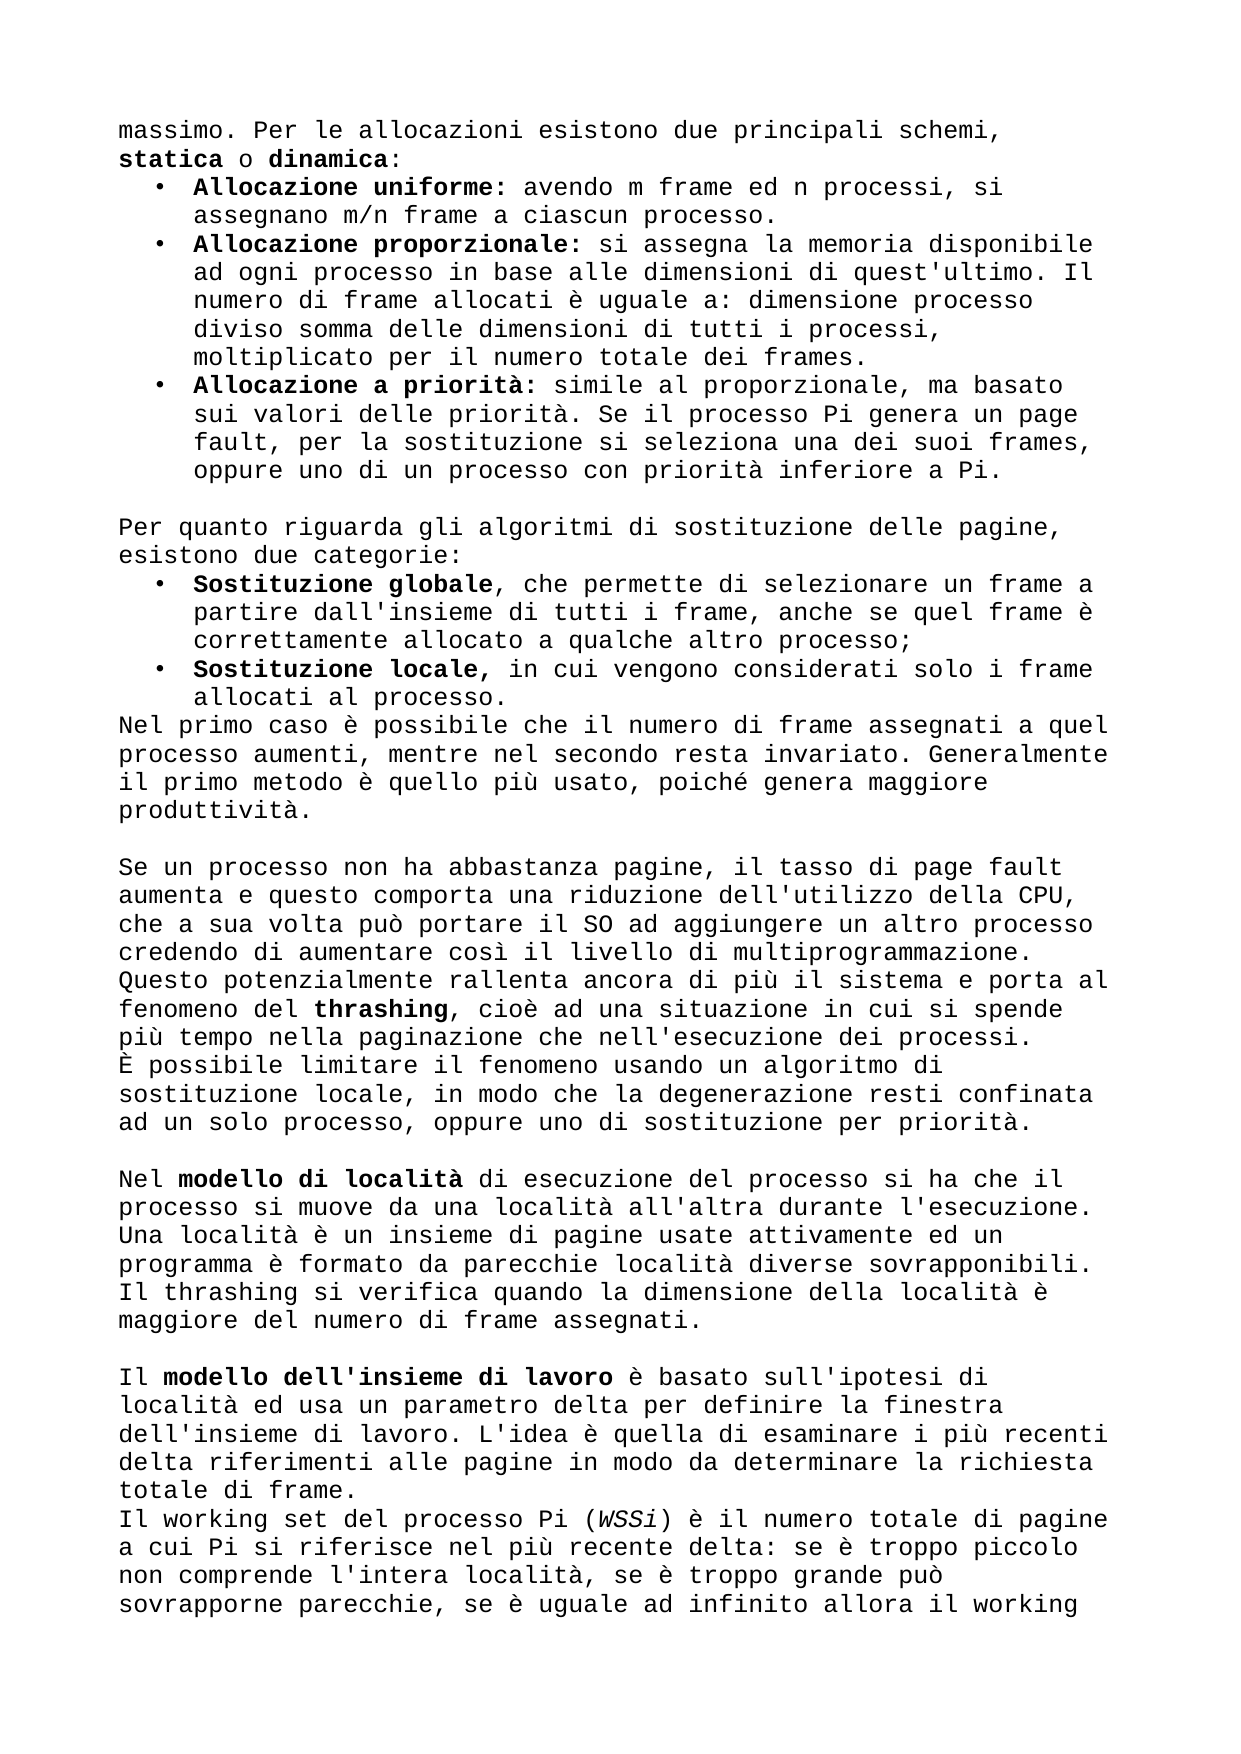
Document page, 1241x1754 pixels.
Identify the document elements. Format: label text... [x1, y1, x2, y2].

text È possibile limitare il fenomeno usando un algoritmo di sostituzione locale, in modo che la degenerazione resti confinata ad un solo processo, oppure uno di sostituzione per priorità. [118, 1053, 1122, 1138]
text Il modello dell'insieme di lavoro è basato sull'ipotesi di località ed usa un parametro delta per definire la finestra dell'insieme di lavoro. L'idea è quella di esaminare i più recenti delta riferimenti alle pagine in modo da determinare la richiesta totale di frame. [118, 1365, 1122, 1506]
text Questo potenzialmente rallenta ancora di più il sistema e porta al fenomeno del thrashing, cioè ad una situazione in cui si spende più tempo nella paginazione che nell'esecuzione dei processi. [118, 968, 1122, 1053]
text Per quanto riguarda gli algoritmi di sostituzione delle pagine, esistono due categorie: [118, 515, 1122, 571]
list Sostituzione locale, in cui vengono considerati solo i frame allocati al processo. [156, 656, 1122, 713]
text massimo. Per le allocazioni esistono due principali schemi, statica o dinamica: [118, 118, 1122, 175]
list Allocazione a priorità: simile al proporzionale, ma basato sui valori delle priorità. Se il processo Pi genera un page fault, per la sostituzione si seleziona una dei suoi frames, oppure uno di un processo con priorità inferiore a Pi. [156, 373, 1122, 486]
text Il working set del processo Pi (WSSi) è il numero totale di pagine a cui Pi si riferisce nel più recente delta: se è troppo piccolo non comprende l'intera località, se è troppo grande può sovrapporne parecchie, se è uguale ad infinito allora il working [118, 1506, 1122, 1620]
text Se un processo non ha abbastanza pagine, il tasso di page fault aumenta e questo comporta una riduzione dell'utilizzo della CPU, che a sua volta può portare il SO ad aggiungere un altro processo credendo di aumentare così il livello di multiprogrammazione. [118, 855, 1122, 968]
list Allocazione uniforme: avendo m frame ed n processi, si assegnano m/n frame a ciascun processo. [156, 175, 1122, 231]
list Allocazione proporzionale: si assegna la memoria disponibile ad ogni processo in base alle dimensioni di quest'ultimo. Il numero di frame allocati è uguale a: dimensione processo diviso somma delle dimensioni di tutti i processi, moltiplicato per il numero totale dei frames. [156, 231, 1122, 373]
text Nel primo caso è possibile che il numero di frame assegnati a quel processo aumenti, mentre nel secondo resta invariato. Generalmente il primo metodo è quello più usato, poiché genera maggiore produttività. [118, 713, 1122, 826]
list Sostituzione globale, che permette di selezionare un frame a partire dall'insieme di tutti i frame, anche se quel frame è correttamente allocato a qualche altro processo; [156, 571, 1122, 656]
text Nel modello di località di esecuzione del processo si ha che il processo si muove da una località all'altra durante l'esecuzione. Una località è un insieme di pagine usate attivamente ed un programma è formato da parecchie località diverse sovrapponibili. Il thrashing si verifica quando la dimensione della località è maggiore del numero di frame assegnati. [118, 1166, 1122, 1336]
